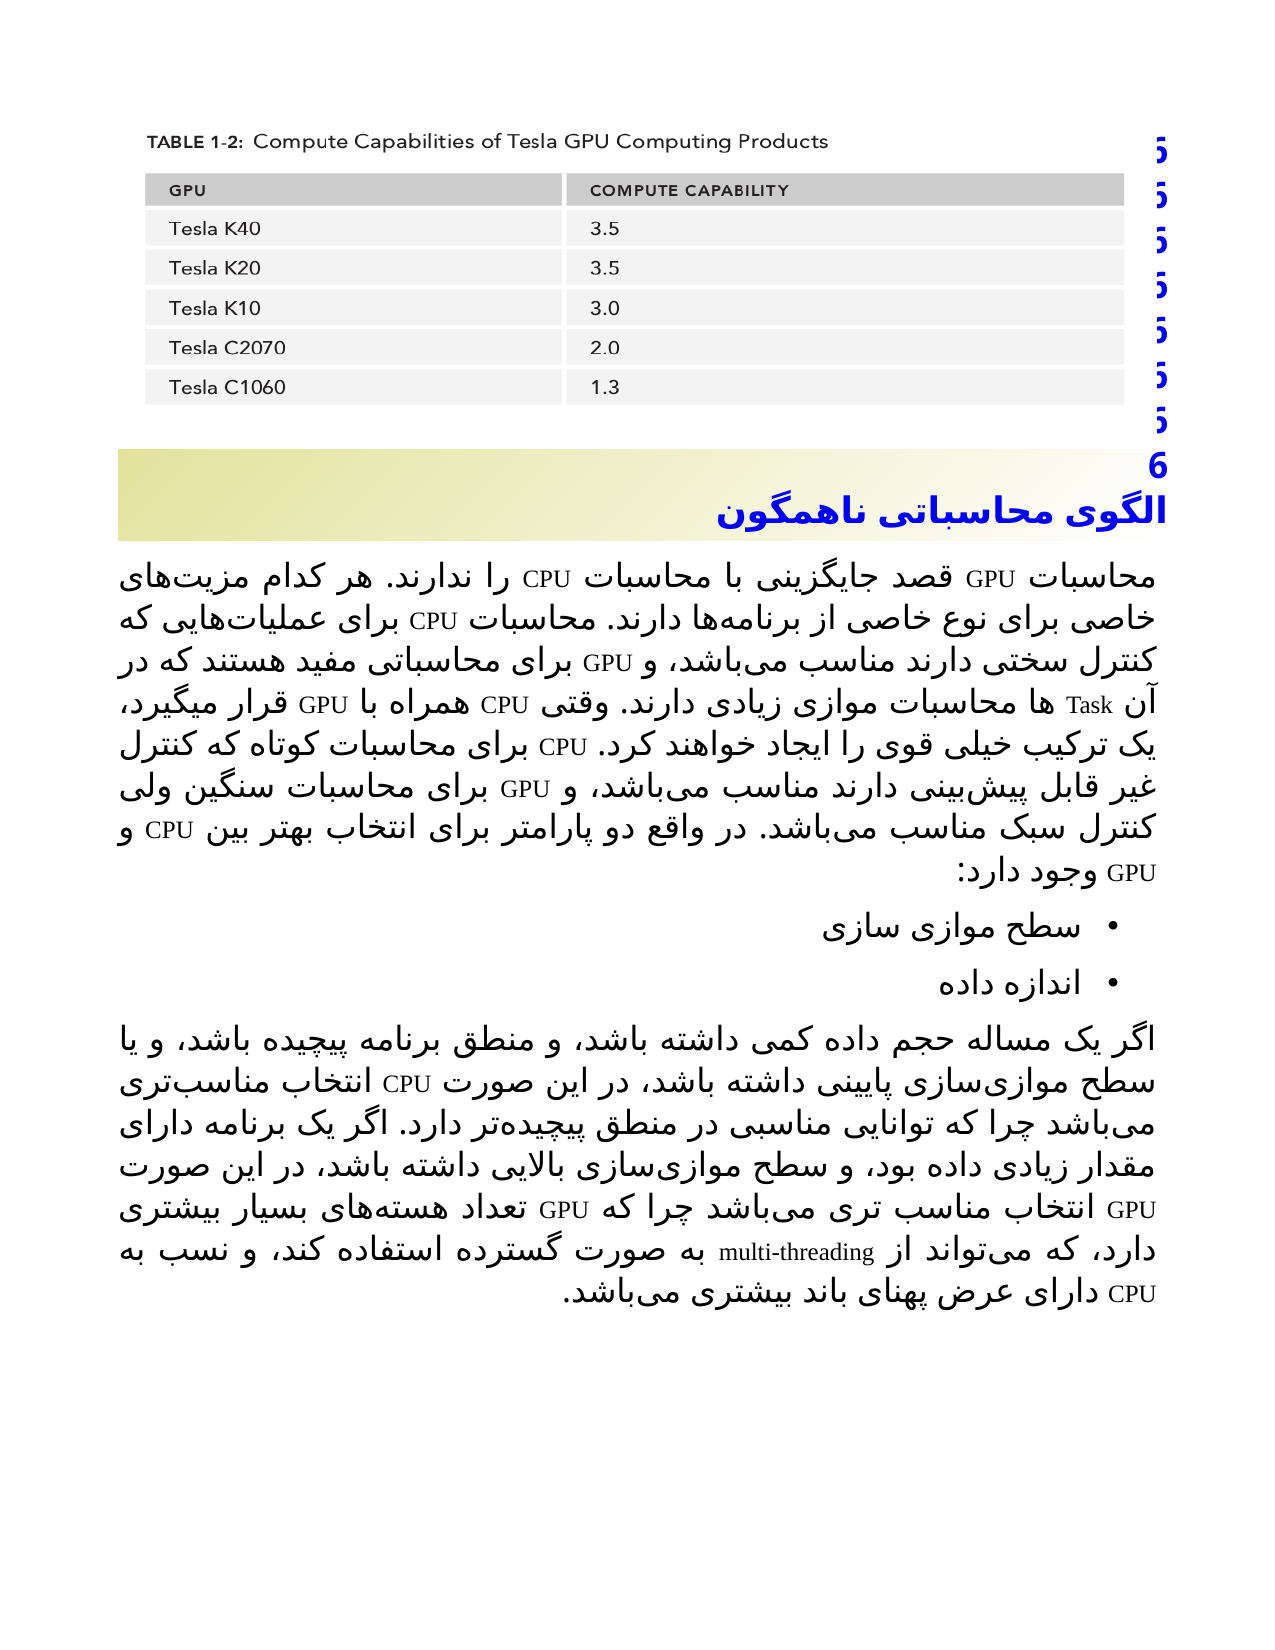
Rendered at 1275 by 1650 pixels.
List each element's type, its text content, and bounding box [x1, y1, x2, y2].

picture [118, 118, 1157, 449]
text محاسبات GPU قصد جایگزینی با محاسبات CPU را ندارند. هر کدام مزیت‌های خاصی برای نوع خاصی از برنامه‌ها دارند. محاسبات CPU برای عملیات‌هایی که کنترل سختی دارند مناسب می‌باشد، و GPU برای محاسباتی مفید هستند که در آن Task ها محاسبات موازی زیادی دارند. وقتی CPU همراه با GPU قرار میگیرد، یک ترکیب خیلی قوی را ایجاد خواهند کرد. CPU برای محاسبات کوتاه که کنترل غیر قابل پیش‌بینی دارند مناسب می‌باشد، و GPU برای محاسبات سنگین ولی کنترل سبک مناسب می‌باشد. در واقع دو پارامتر برای انتخاب بهتر بین CPU و GPU وجود دارد: [118, 553, 1157, 889]
list اندازه داده [118, 961, 1119, 1002]
text اگر یک مساله‌ حجم داده کمی داشته باشد، و منطق برنامه پیچیده باشد، و یا سطح موازی‌سازی پایینی داشته باشد، در این صورت CPU انتخاب مناسب‌تری می‌باشد چرا که توانایی مناسبی در منطق پیچیده‌تر دارد. اگر یک برنامه دارای مقدار زیادی داده بود، و سطح موازی‌سازی بالایی داشته باشد، در این صورت GPU انتخاب مناسب تری می‌باشد چرا که GPU تعداد هسته‌های بسیار بیشتری دارد، که می‌تواند از multi-threading به صورت گسترده استفاده کند، و نسب به CPU دارای عرض پهنای باند بیشتری می‌باشد. [118, 1017, 1157, 1311]
list سطح موازی سازی [118, 904, 1119, 946]
subtitle الگوی محاسباتی ناهمگون [118, 449, 1157, 541]
